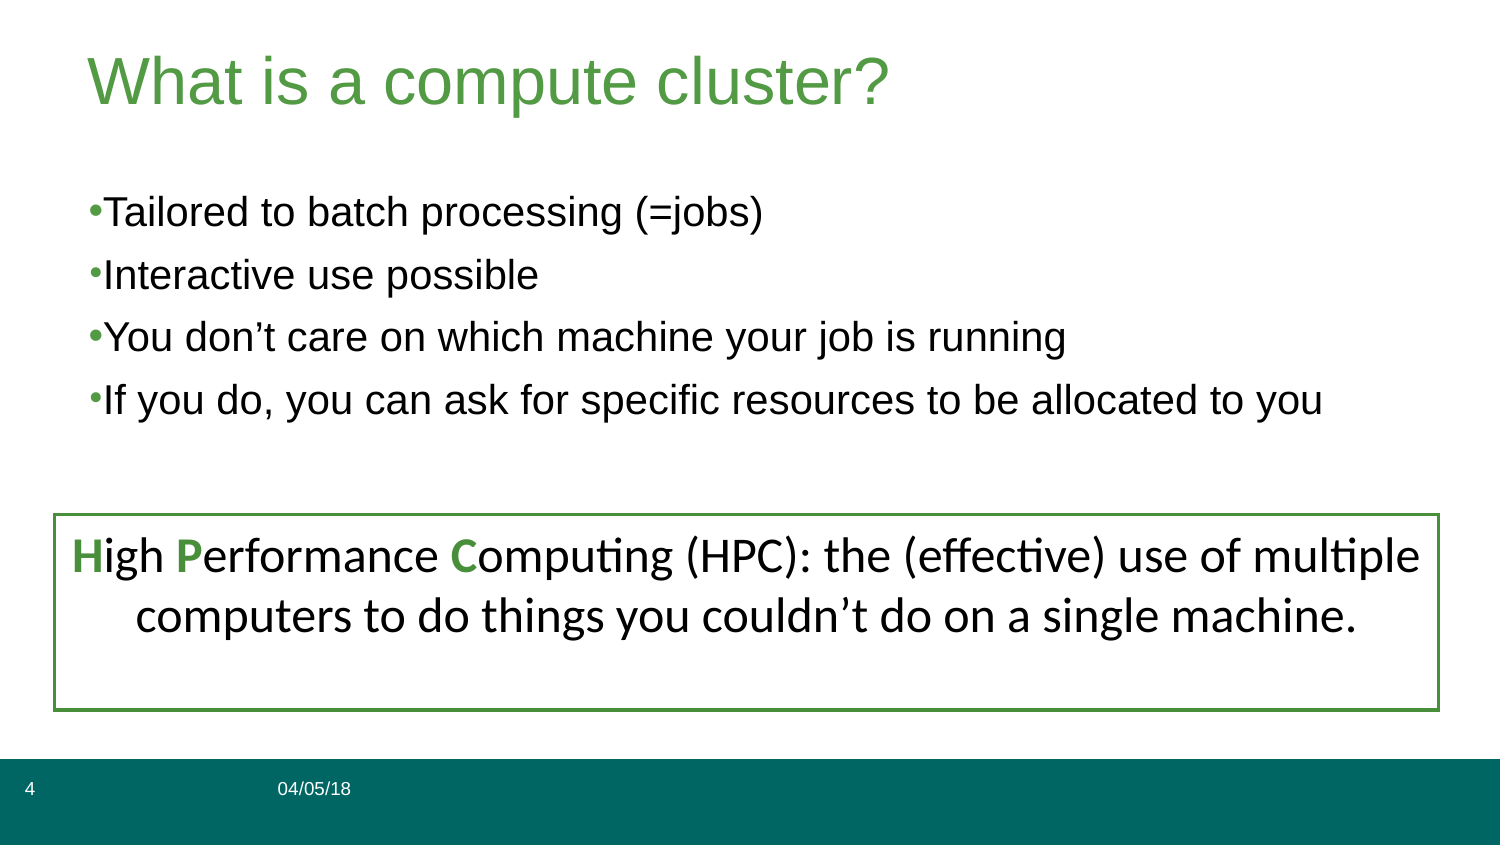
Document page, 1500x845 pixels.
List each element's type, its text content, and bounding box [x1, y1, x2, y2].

title What is a compute cluster? [87, 37, 1426, 132]
text_box [24, 776, 76, 799]
list Tailored to batch processing (=jobs) Interactive use possible You don’t care on which machine your job is running If you do, you can ask for specific resources to be allocated to you [88, 185, 1427, 437]
text_box High Performance Computing (HPC): the (effective) use of multiple computers to do things you couldn’t do on a single machine. [54, 514, 1439, 710]
text_box 04/05/18 [277, 776, 553, 799]
